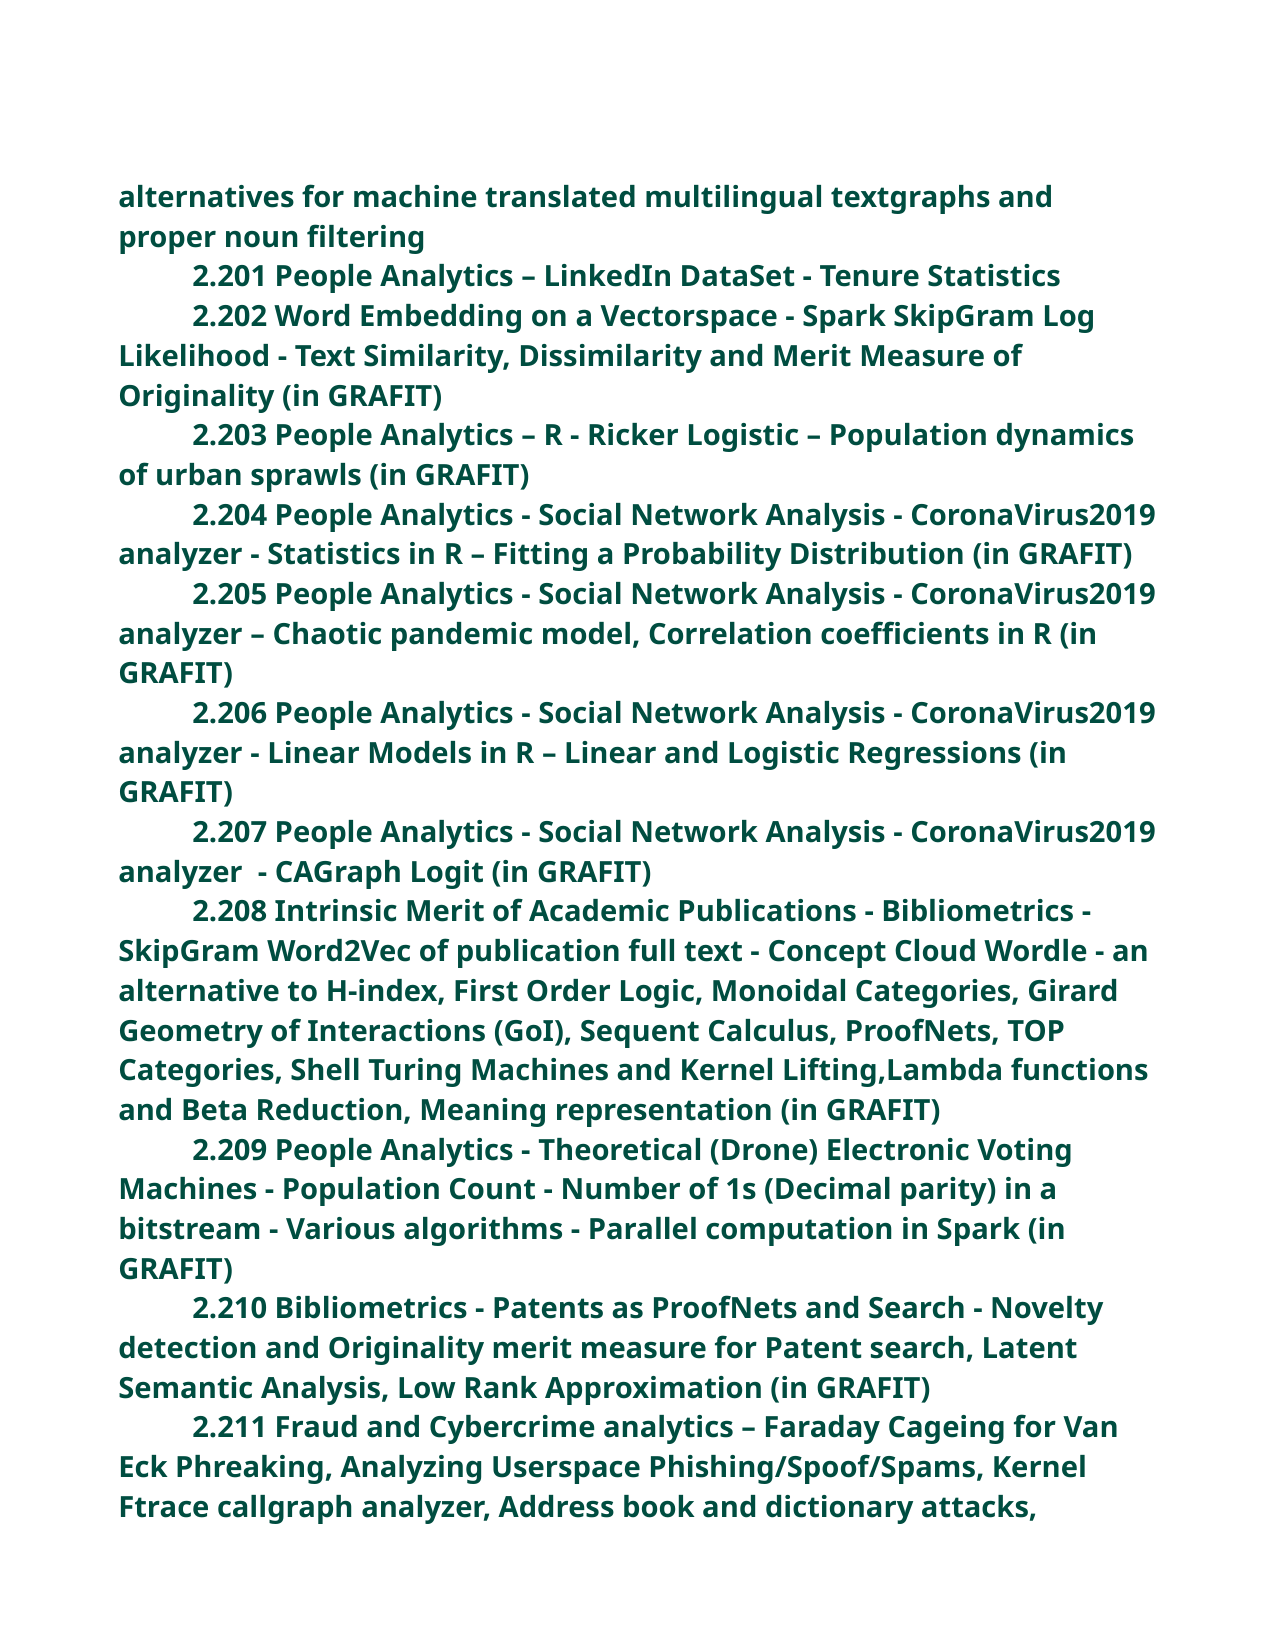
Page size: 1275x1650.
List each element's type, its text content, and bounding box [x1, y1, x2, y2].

text 2.203 People Analytics – R - Ricker Logistic – Population dynamics of urban sprawls (in GRAFIT) [118, 414, 1157, 494]
text 2.205 People Analytics - Social Network Analysis - CoronaVirus2019 analyzer – Chaotic pandemic model, Correlation coefficients in R (in GRAFIT) [118, 573, 1157, 692]
text 2.204 People Analytics - Social Network Analysis - CoronaVirus2019 analyzer - Statistics in R – Fitting a Probability Distribution (in GRAFIT) [118, 494, 1157, 573]
text 2.202 Word Embedding on a Vectorspace - Spark SkipGram Log Likelihood - Text Similarity, Dissimilarity and Merit Measure of Originality (in GRAFIT) [118, 295, 1157, 414]
text 2.206 People Analytics - Social Network Analysis - CoronaVirus2019 analyzer - Linear Models in R – Linear and Logistic Regressions (in GRAFIT) [118, 692, 1157, 811]
text 2.211 Fraud and Cybercrime analytics – Faraday Cageing for Van Eck Phreaking, Analyzing Userspace Phishing/Spoof/Spams, Kernel Ftrace callgraph analyzer, Address book and dictionary attacks, [118, 1407, 1157, 1526]
text 2.210 Bibliometrics - Patents as ProofNets and Search - Novelty detection and Originality merit measure for Patent search, Latent Semantic Analysis, Low Rank Approximation (in GRAFIT) [118, 1288, 1157, 1407]
text 2.209 People Analytics - Theoretical (Drone) Electronic Voting Machines - Population Count - Number of 1s (Decimal parity) in a bitstream - Various algorithms - Parallel computation in Spark (in GRAFIT) [118, 1129, 1157, 1288]
text 2.201 People Analytics – LinkedIn DataSet - Tenure Statistics [118, 256, 1157, 295]
text alternatives for machine translated multilingual textgraphs and proper noun filtering [118, 176, 1157, 256]
text 2.208 Intrinsic Merit of Academic Publications - Bibliometrics - SkipGram Word2Vec of publication full text - Concept Cloud Wordle - an alternative to H-index, First Order Logic, Monoidal Categories, Girard Geometry of Interactions (GoI), Sequent Calculus, ProofNets, TOP Categories, Shell Turing Machines and Kernel Lifting,Lambda functions and Beta Reduction, Meaning representation (in GRAFIT) [118, 891, 1157, 1129]
text 2.207 People Analytics - Social Network Analysis - CoronaVirus2019 analyzer - CAGraph Logit (in GRAFIT) [118, 811, 1157, 891]
